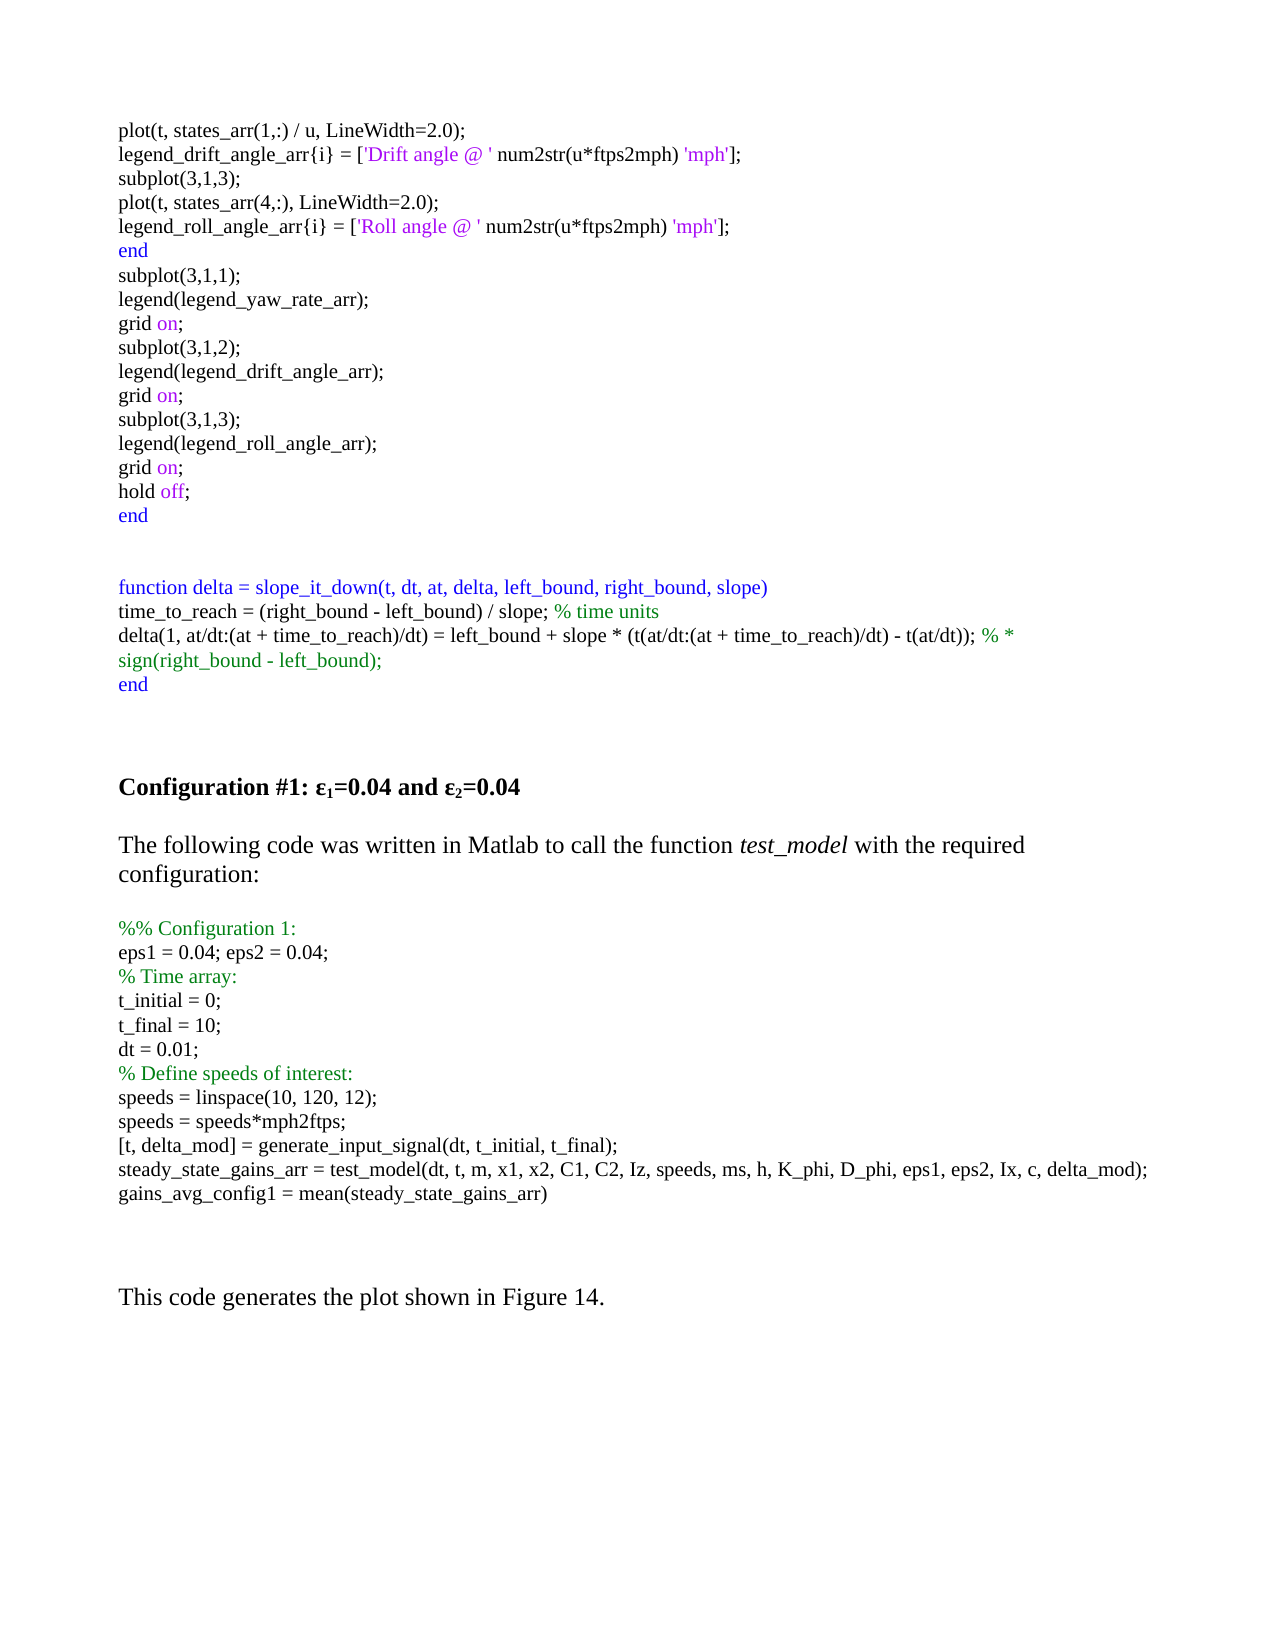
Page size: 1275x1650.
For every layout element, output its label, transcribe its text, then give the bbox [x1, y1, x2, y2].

text subplot(3,1,1); [118, 262, 1157, 287]
text [t, delta_mod] = generate_input_signal(dt, t_initial, t_final); [118, 1133, 1157, 1157]
text subplot(3,1,3); [118, 166, 1157, 190]
text grid on; [118, 311, 1157, 335]
text This code generates the plot shown in Figure 14. [118, 1282, 1157, 1311]
text end [118, 238, 1157, 262]
text steady_state_gains_arr = test_model(dt, t, m, x1, x2, C1, C2, Iz, speeds, ms, h, K_phi, D_phi, eps1, eps2, Ix, c, delta_mod); [118, 1157, 1157, 1181]
text time_to_reach = (right_bound - left_bound) / slope; % time units [118, 599, 1157, 623]
text t_final = 10; [118, 1012, 1157, 1037]
text plot(t, states_arr(1,:) / u, LineWidth=2.0); [118, 118, 1157, 142]
text eps1 = 0.04; eps2 = 0.04; [118, 940, 1157, 964]
text t_initial = 0; [118, 988, 1157, 1012]
text % Time array: [118, 964, 1157, 988]
text speeds = linspace(10, 120, 12); [118, 1085, 1157, 1109]
text function delta = slope_it_down(t, dt, at, delta, left_bound, right_bound, slope) [118, 575, 1157, 599]
text dt = 0.01; [118, 1037, 1157, 1061]
text legend(legend_roll_angle_arr); [118, 431, 1157, 455]
text end [118, 503, 1157, 527]
text gains_avg_config1 = mean(steady_state_gains_arr) [118, 1181, 1157, 1205]
text The following code was written in Matlab to call the function test_model with the required configuration: [118, 830, 1157, 887]
text Configuration #1: ε1=0.04 and ε2=0.04 [118, 772, 1157, 801]
text plot(t, states_arr(4,:), LineWidth=2.0); [118, 190, 1157, 214]
text grid on; [118, 383, 1157, 407]
text legend_roll_angle_arr{i} = ['Roll angle @ ' num2str(u*ftps2mph) 'mph']; [118, 214, 1157, 238]
text end [118, 672, 1157, 696]
text % Define speeds of interest: [118, 1061, 1157, 1085]
text legend(legend_drift_angle_arr); [118, 359, 1157, 383]
text legend(legend_yaw_rate_arr); [118, 287, 1157, 311]
text hold off; [118, 479, 1157, 503]
text legend_drift_angle_arr{i} = ['Drift angle @ ' num2str(u*ftps2mph) 'mph']; [118, 142, 1157, 166]
text %% Configuration 1: [118, 916, 1157, 940]
text subplot(3,1,2); [118, 335, 1157, 359]
text subplot(3,1,3); [118, 407, 1157, 431]
text speeds = speeds*mph2ftps; [118, 1109, 1157, 1133]
text grid on; [118, 455, 1157, 479]
text delta(1, at/dt:(at + time_to_reach)/dt) = left_bound + slope * (t(at/dt:(at + time_to_reach)/dt) - t(at/dt)); % * sign(right_bound - left_bound); [118, 623, 1157, 672]
